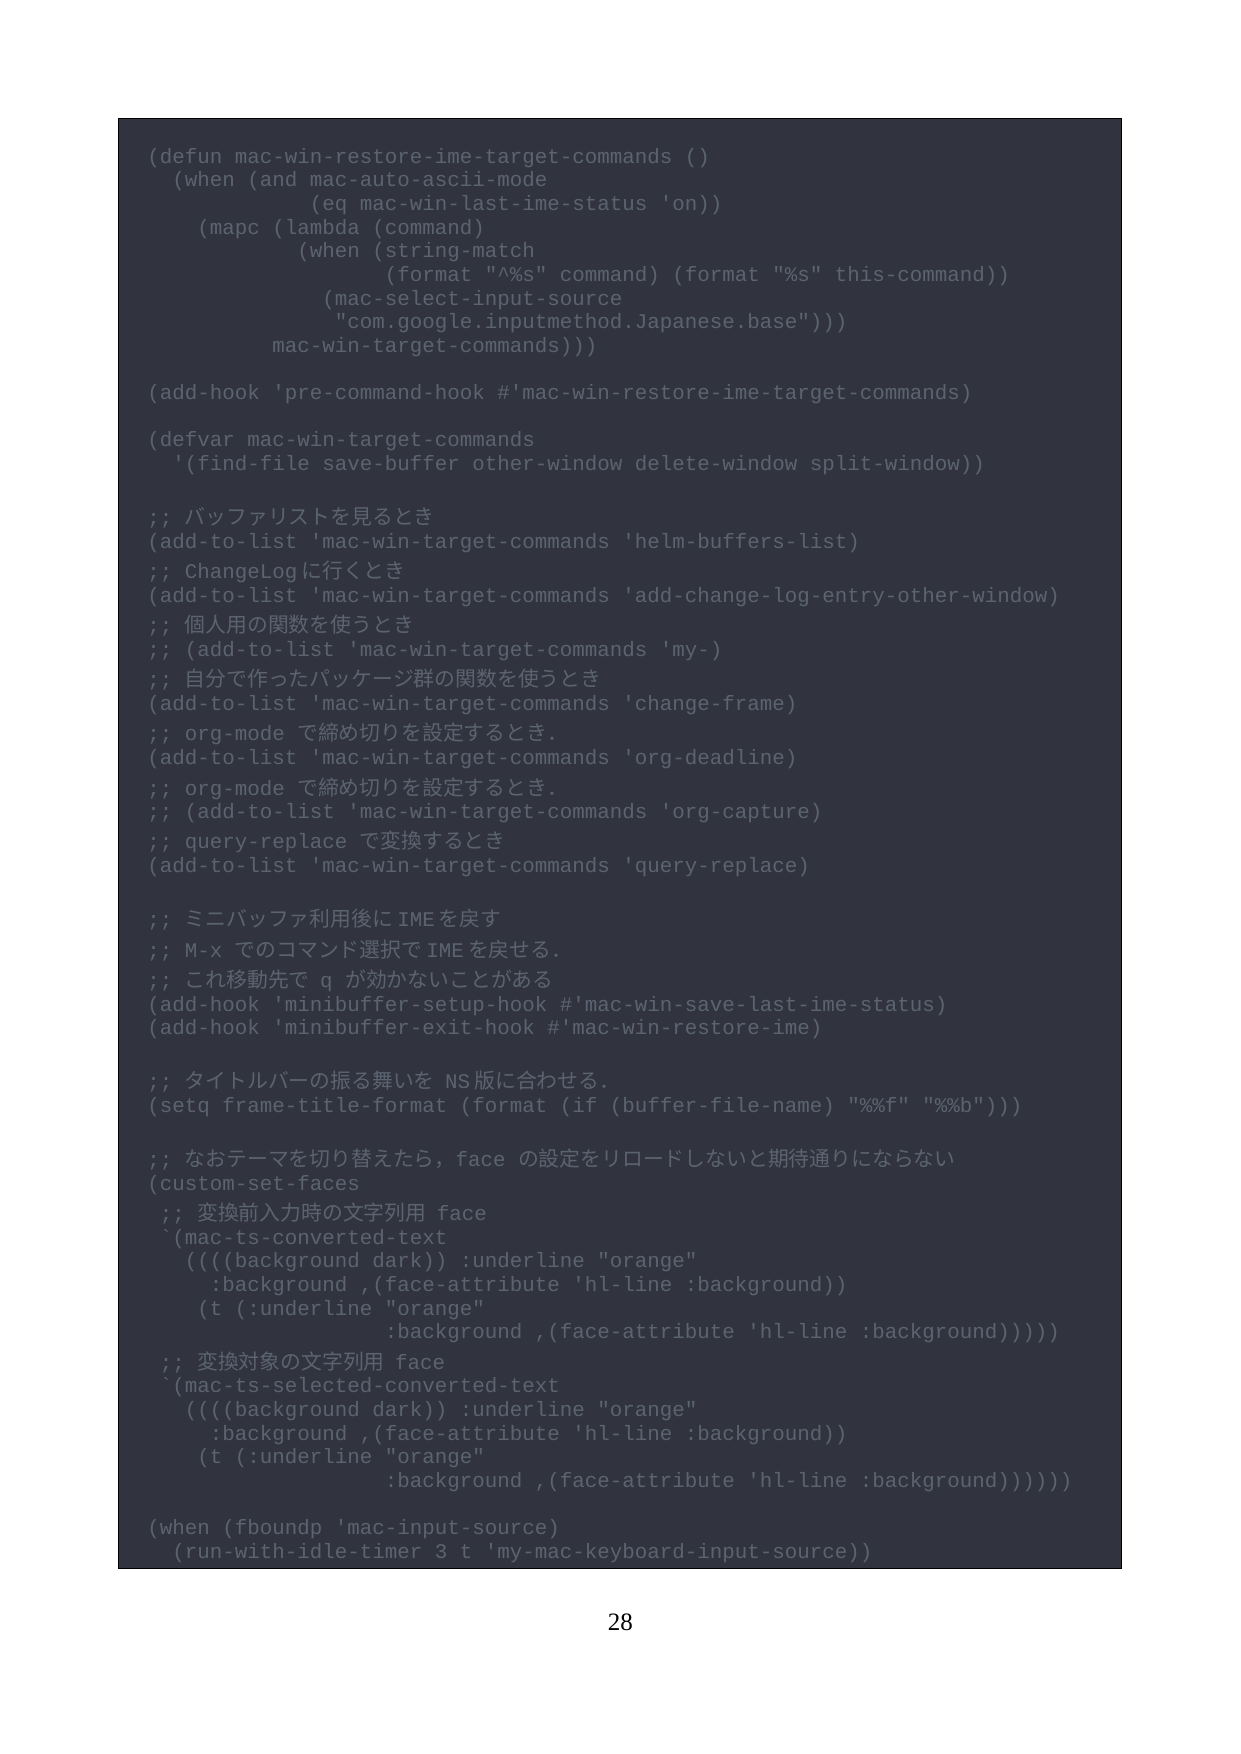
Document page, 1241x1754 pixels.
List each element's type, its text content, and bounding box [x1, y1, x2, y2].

text (add-to-list 'mac-win-target-commands 'org-deadline) [119, 743, 1121, 767]
text ;; ミニバッファ利用後にIMEを戻す [119, 898, 1121, 929]
text (when (string-match [119, 236, 1121, 260]
text (setq frame-title-format (format (if (buffer-file-name) "%%f" "%%b"))) [119, 1091, 1121, 1115]
text ;; 個人用の関数を使うとき [119, 604, 1121, 635]
text (add-to-list 'mac-win-target-commands 'query-replace) [119, 851, 1121, 875]
text (t (:underline "orange" [119, 1442, 1121, 1466]
text ((((background dark)) :underline "orange" [119, 1395, 1121, 1419]
text ;; なおテーマを切り替えたら，face の設定をリロードしないと期待通りにならない [119, 1138, 1121, 1169]
text ((((background dark)) :underline "orange" [119, 1247, 1121, 1270]
text `(mac-ts-converted-text [119, 1223, 1121, 1247]
text (run-with-idle-timer 3 t 'my-mac-keyboard-input-source)) [119, 1537, 1121, 1568]
text (mac-select-input-source [119, 284, 1121, 307]
text (add-to-list 'mac-win-target-commands 'change-frame) [119, 689, 1121, 713]
text (format "^%s" command) (format "%s" this-command)) [119, 260, 1121, 284]
text ;; 変換対象の文字列用 face [119, 1341, 1121, 1372]
text ;; バッファリストを見るとき [119, 496, 1121, 527]
text (add-to-list 'mac-win-target-commands 'helm-buffers-list) [119, 527, 1121, 551]
text (when (and mac-auto-ascii-mode [119, 165, 1121, 189]
text ;; ChangeLogに行くとき [119, 551, 1121, 581]
text :background ,(face-attribute 'hl-line :background)) [119, 1419, 1121, 1442]
text (defvar mac-win-target-commands [119, 426, 1121, 449]
text ;; (add-to-list 'mac-win-target-commands 'my-) [119, 635, 1121, 659]
text ;; M-x でのコマンド選択でIMEを戻せる． [119, 929, 1121, 959]
text :background ,(face-attribute 'hl-line :background)))))) [119, 1466, 1121, 1490]
text (add-hook 'minibuffer-exit-hook #'mac-win-restore-ime) [119, 1013, 1121, 1037]
text '(find-file save-buffer other-window delete-window split-window)) [119, 449, 1121, 473]
text ;; query-replace で変換するとき [119, 821, 1121, 851]
text (t (:underline "orange" [119, 1294, 1121, 1317]
text (custom-set-faces [119, 1169, 1121, 1192]
text (add-to-list 'mac-win-target-commands 'add-change-log-entry-other-window) [119, 581, 1121, 604]
text ;; org-mode で締め切りを設定するとき． [119, 713, 1121, 743]
text (add-hook 'pre-command-hook #'mac-win-restore-ime-target-commands) [119, 378, 1121, 402]
text ;; これ移動先で q が効かないことがある [119, 959, 1121, 990]
text `(mac-ts-selected-converted-text [119, 1372, 1121, 1395]
text :background ,(face-attribute 'hl-line :background)) [119, 1270, 1121, 1294]
text ;; org-mode で締め切りを設定するとき． [119, 767, 1121, 797]
text mac-win-target-commands))) [119, 331, 1121, 354]
text ;; タイトルバーの振る舞いを NS版に合わせる． [119, 1061, 1121, 1091]
text (defun mac-win-restore-ime-target-commands () [119, 142, 1121, 165]
text "com.google.inputmethod.Japanese.base"))) [119, 307, 1121, 331]
text ;; (add-to-list 'mac-win-target-commands 'org-capture) [119, 797, 1121, 821]
text ;; 自分で作ったパッケージ群の関数を使うとき [119, 659, 1121, 689]
text (when (fboundp 'mac-input-source) [119, 1513, 1121, 1537]
text (mapc (lambda (command) [119, 213, 1121, 236]
text ;; 変換前入力時の文字列用 face [119, 1192, 1121, 1223]
text (eq mac-win-last-ime-status 'on)) [119, 189, 1121, 213]
text (add-hook 'minibuffer-setup-hook #'mac-win-save-last-ime-status) [119, 990, 1121, 1013]
text :background ,(face-attribute 'hl-line :background))))) [119, 1317, 1121, 1341]
